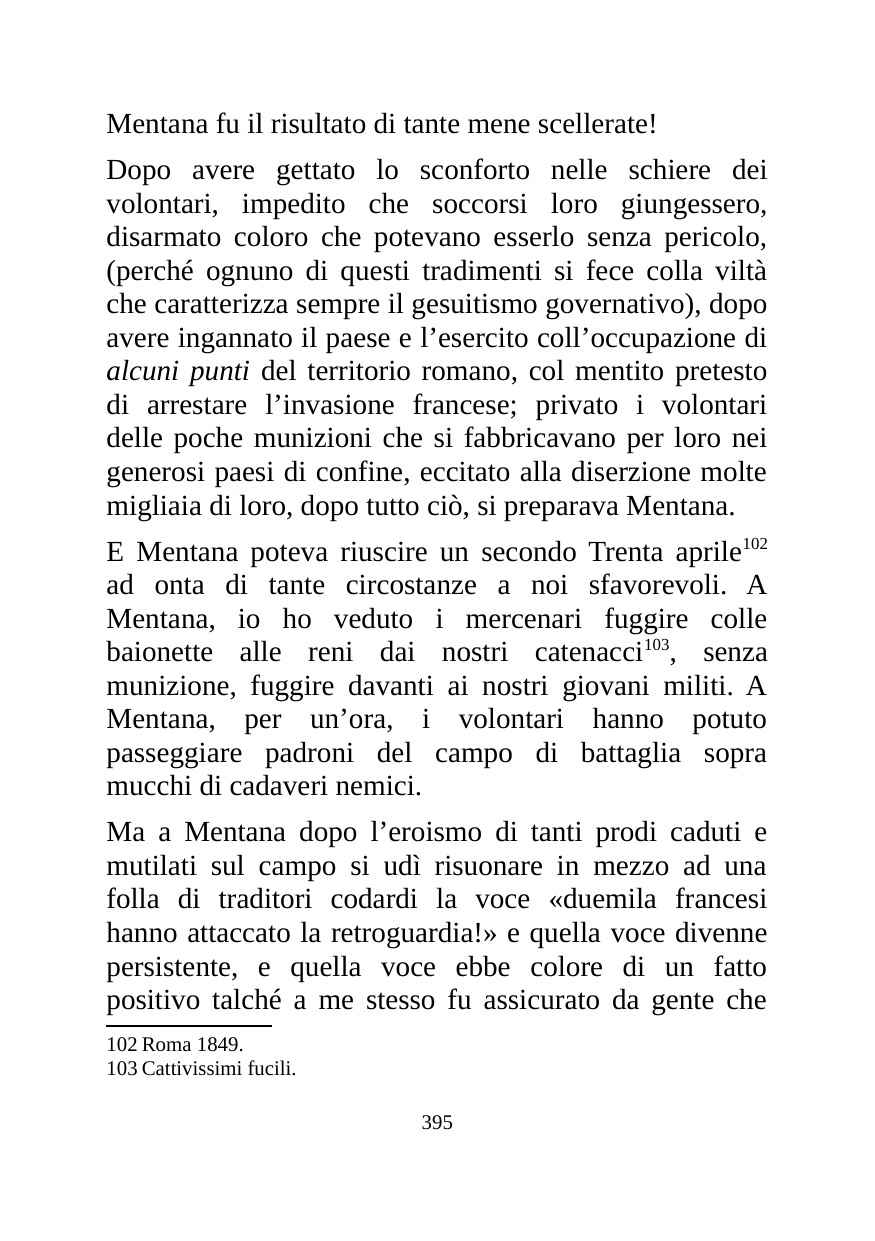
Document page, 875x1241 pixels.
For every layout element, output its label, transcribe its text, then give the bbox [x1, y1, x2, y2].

text Cattivissimi fucili. [106, 1056, 768, 1080]
text Roma 1849. [106, 1032, 768, 1056]
text Mentana fu il risultato di tante mene scellerate! [106, 106, 768, 140]
text E Mentana poteva riuscire un secondo Trenta aprile ad onta di tante circostanze a noi sfavorevoli. A Mentana, io ho veduto i mercenari fuggire colle baionette alle reni dai nostri catenacci, senza munizione, fuggire davanti ai nostri giovani militi. A Mentana, per un’ora, i volontari hanno potuto passeggiare padroni del campo di battaglia sopra mucchi di cadaveri nemici. [106, 534, 768, 802]
text Dopo avere gettato lo sconforto nelle schiere dei volontari, impedito che soccorsi loro giungessero, disarmato coloro che potevano esserlo senza pericolo, (perché ognuno di questi tradimenti si fece colla viltà che caratterizza sempre il gesuitismo governativo), dopo avere ingannato il paese e l’esercito coll’occupazione di alcuni punti del territorio romano, col mentito pretesto di arrestare l’invasione francese; privato i volontari delle poche munizioni che si fabbricavano per loro nei generosi paesi di confine, eccitato alla diserzione molte migliaia di loro, dopo tutto ciò, si preparava Mentana. [106, 152, 768, 521]
text Ma a Mentana dopo l’eroismo di tanti prodi caduti e mutilati sul campo si udì risuonare in mezzo ad una folla di traditori codardi la voce «duemila francesi hanno attaccato la retroguardia!» e quella voce divenne persistente, e quella voce ebbe colore di un fatto positivo talché a me stesso fu assicurato da gente che [106, 814, 768, 1016]
